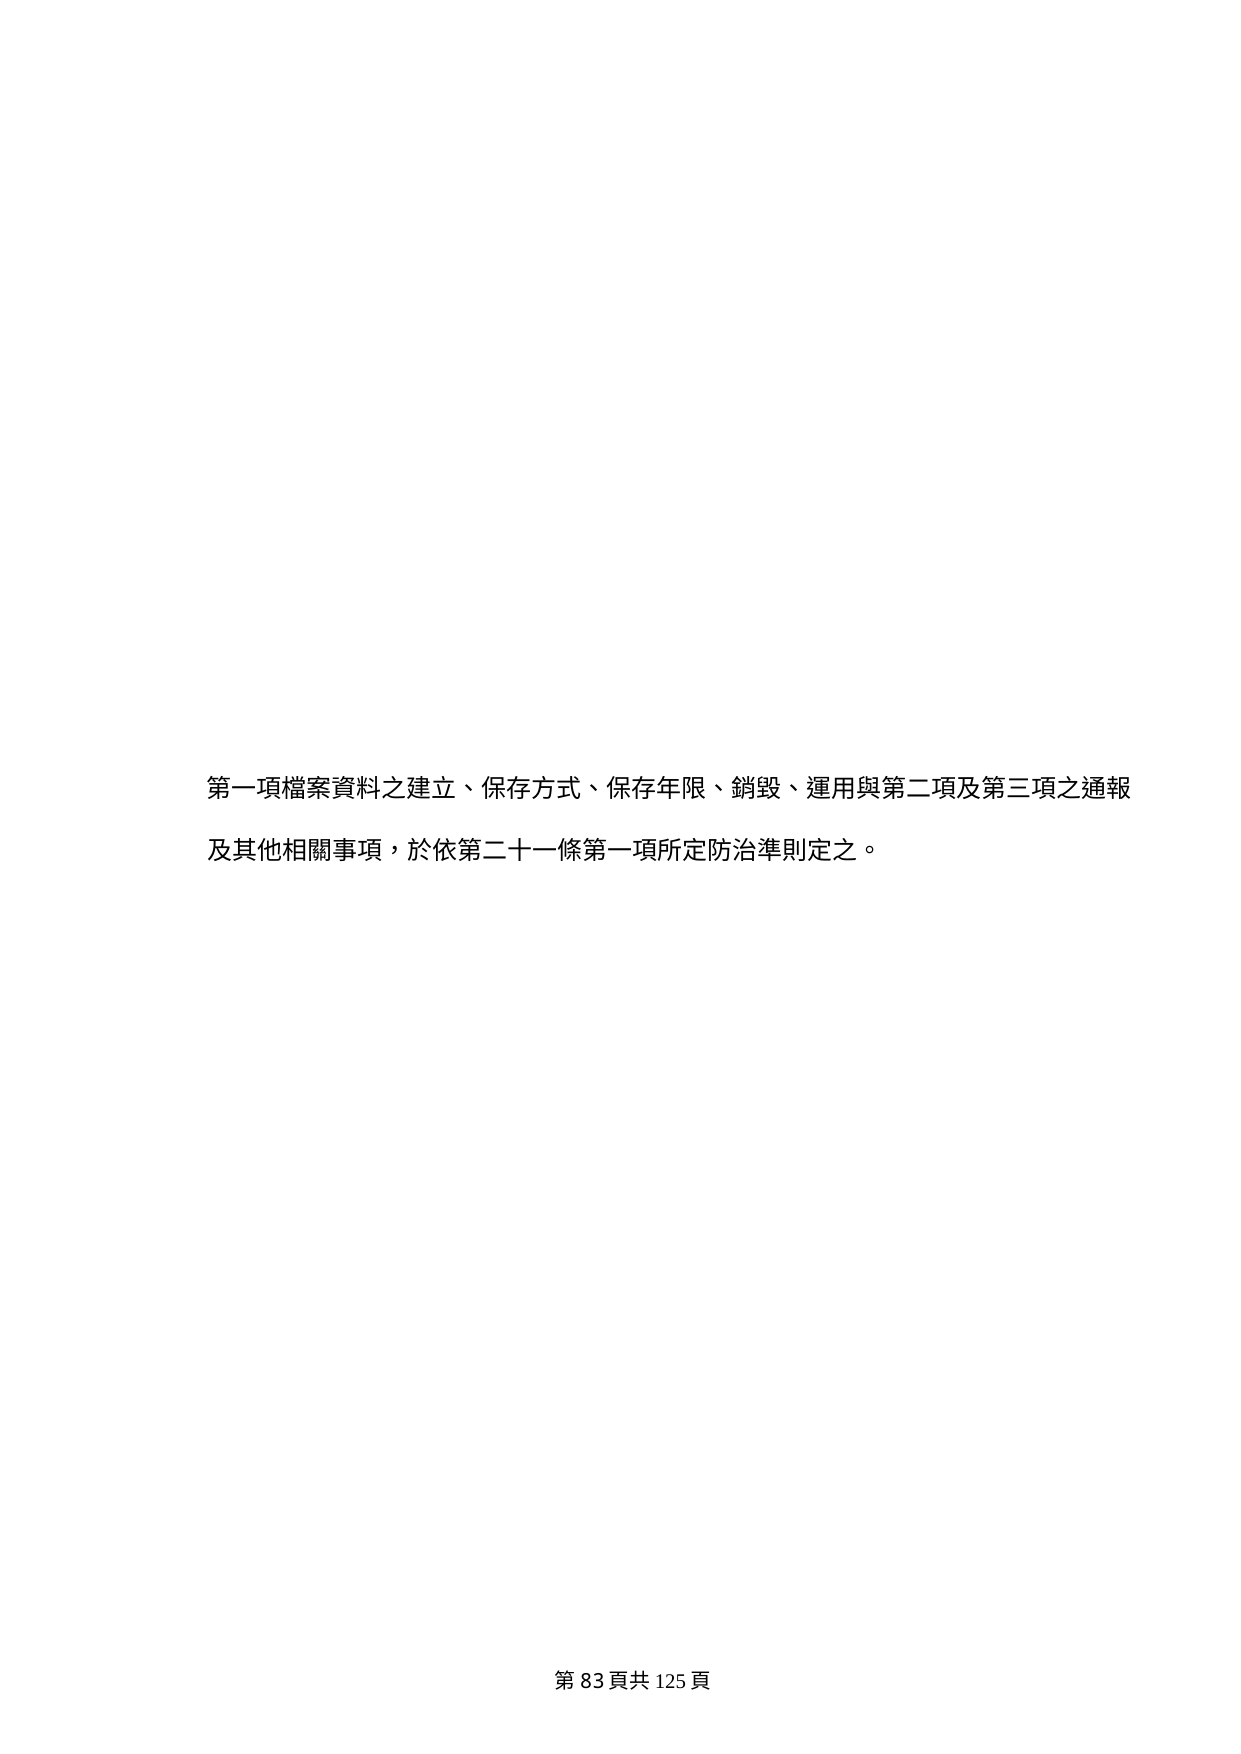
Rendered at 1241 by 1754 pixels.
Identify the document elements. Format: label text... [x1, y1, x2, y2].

text 第一項檔案資料之建立、保存方式、保存年限、銷毀、運用與第二項及第三項之通報及其他相關事項，於依第二十一條第一項所定防治準則定之。 [207, 745, 1152, 870]
